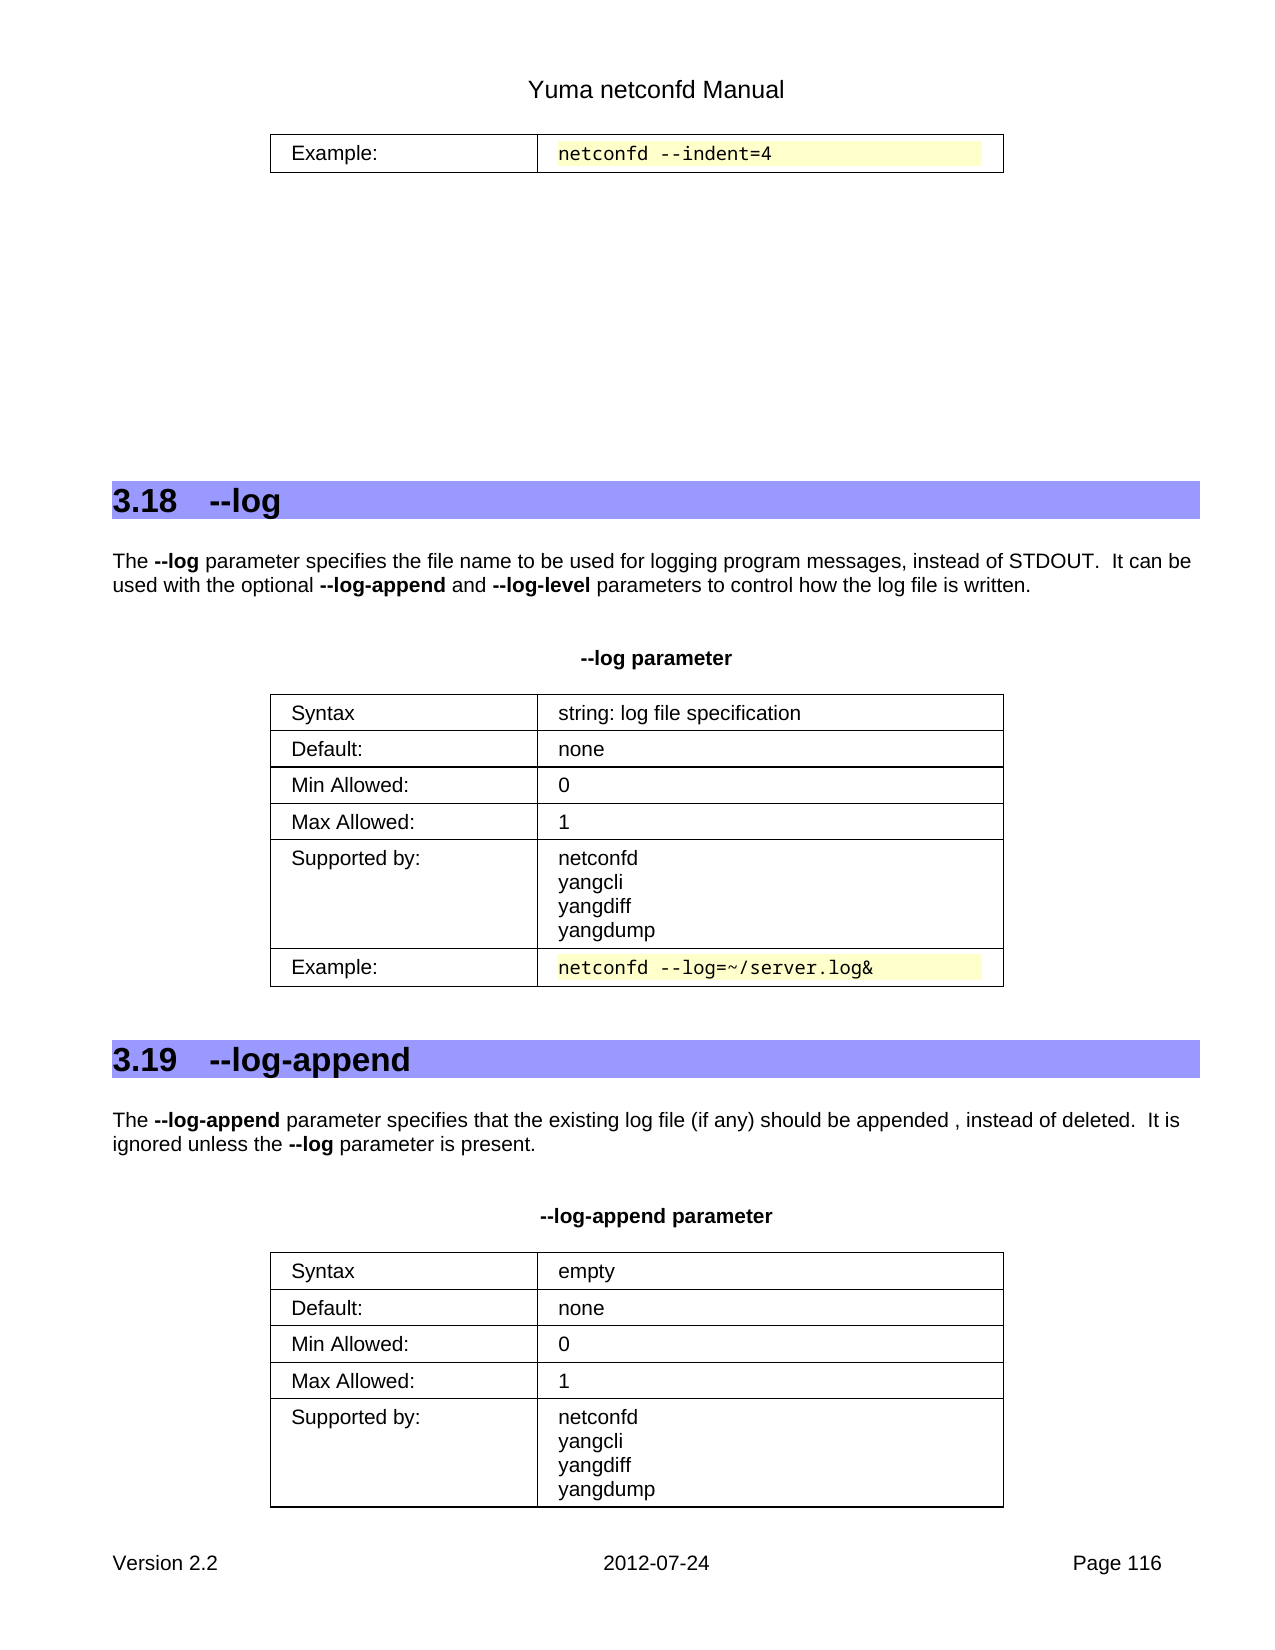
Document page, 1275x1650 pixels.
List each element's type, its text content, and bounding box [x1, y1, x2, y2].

text The --log parameter specifies the file name to be used for logging program messages, instead of STDOUT. It can be used with the optional --log-append and --log-level parameters to control how the log file is written. [112, 549, 1200, 597]
table_cell 0 [538, 768, 1003, 803]
table_cell 0 [538, 1326, 1003, 1362]
table_cell Supported by: [271, 840, 537, 948]
table_cell Max Allowed: [271, 804, 537, 839]
subtitle --log [112, 481, 1200, 519]
table_cell Example: [271, 949, 537, 986]
subtitle --log-append [112, 1040, 1200, 1078]
table_cell netconfd --indent=4 [538, 135, 1003, 172]
table_cell Max Allowed: [271, 1363, 537, 1398]
table_cell netconfd yangcli yangdiff yangdump [538, 840, 1003, 948]
table_cell 1 [538, 1363, 1003, 1398]
table_header empty [538, 1253, 1003, 1289]
table_cell none [538, 1290, 1003, 1325]
table_cell Default: [271, 1290, 537, 1325]
text The --log-append parameter specifies that the existing log file (if any) should be appended , instead of deleted. It is ignored unless the --log parameter is present. [112, 1107, 1200, 1155]
table_cell Supported by: [271, 1399, 537, 1506]
table_header Syntax [271, 695, 537, 730]
subtitle --log parameter [127, 646, 1185, 669]
table_cell 1 [538, 804, 1003, 839]
table_cell Example: [271, 135, 537, 172]
table_cell Min Allowed: [271, 1326, 537, 1362]
table_cell Default: [271, 731, 537, 766]
table_cell netconfd yangcli yangdiff yangdump [538, 1399, 1003, 1506]
subtitle --log-append parameter [127, 1204, 1185, 1228]
table_cell none [538, 731, 1003, 766]
table_cell netconfd --log=~/server.log& [538, 949, 1003, 986]
table_header Syntax [271, 1253, 537, 1289]
table_cell Min Allowed: [271, 768, 537, 803]
table_header string: log file specification [538, 695, 1003, 730]
